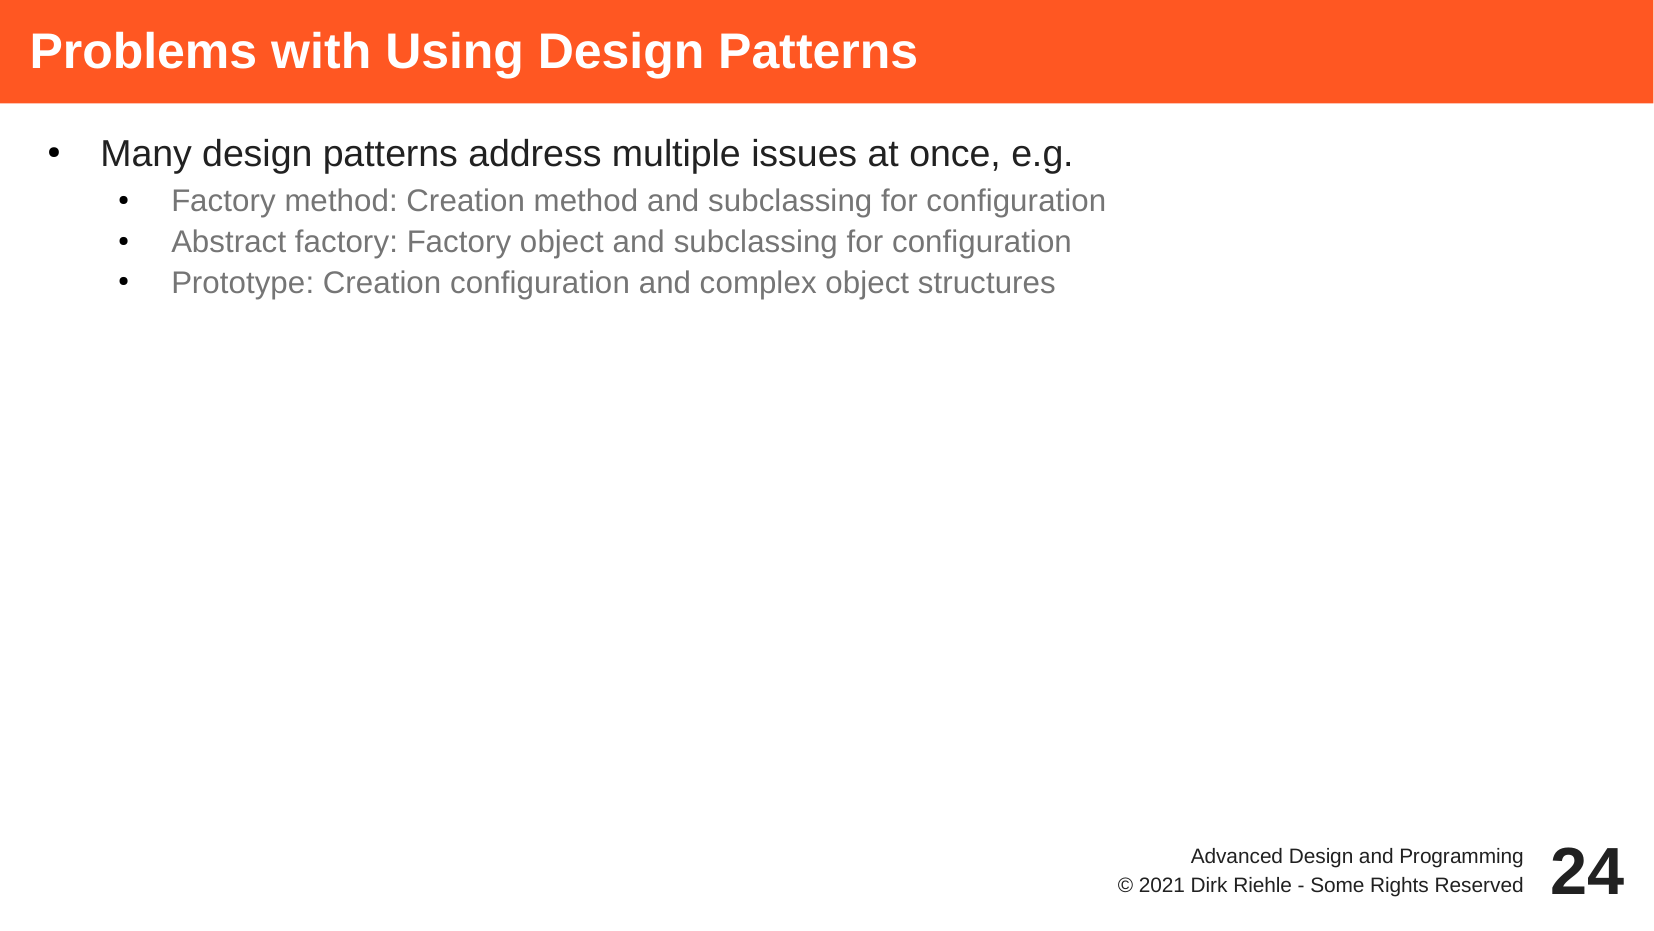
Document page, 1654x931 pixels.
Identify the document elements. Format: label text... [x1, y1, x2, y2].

list Many design patterns address multiple issues at once, e.g. Factory method: Creation method and subclassing for configuration Abstract factory: Factory object and subclassing for configuration Prototype: Creation configuration and complex object structures [29, 132, 1625, 813]
title Problems with Using Design Patterns [0, 0, 1654, 104]
